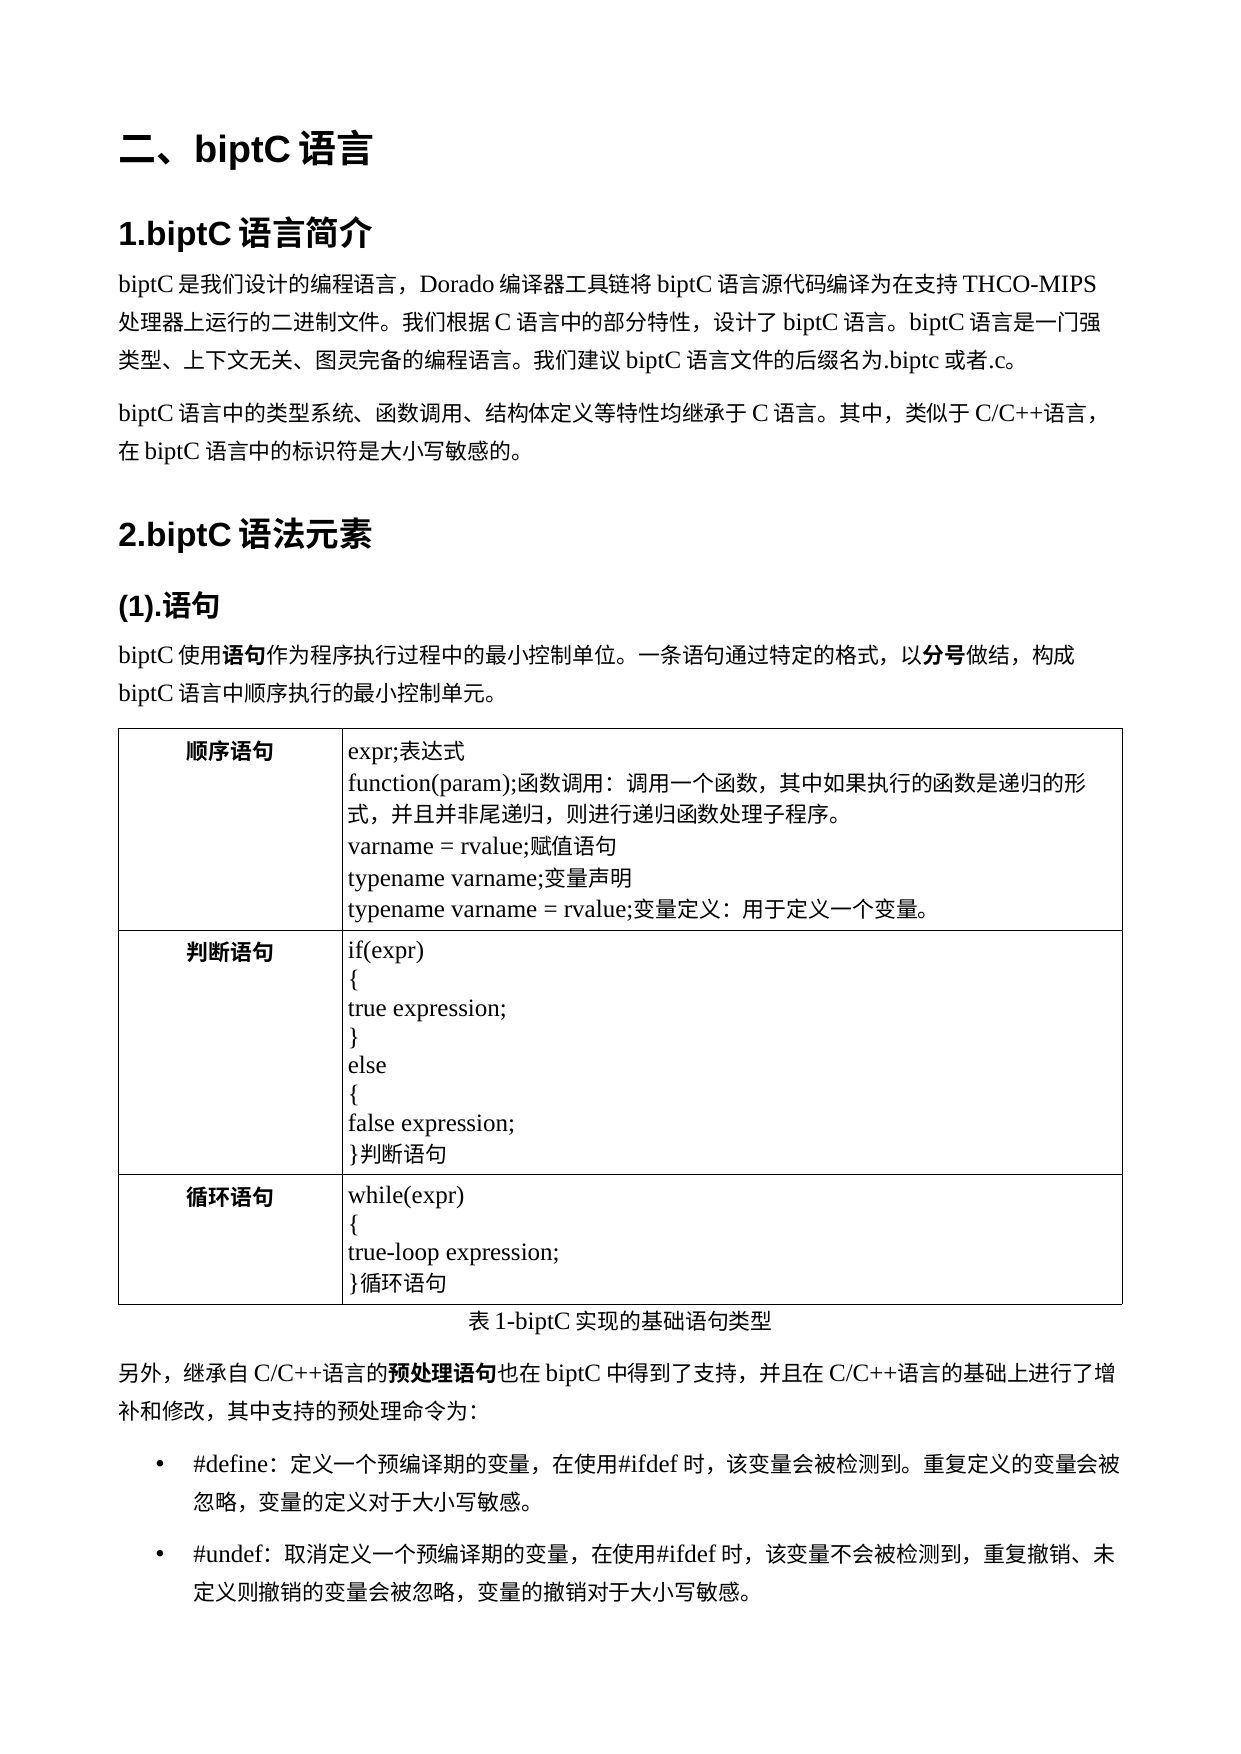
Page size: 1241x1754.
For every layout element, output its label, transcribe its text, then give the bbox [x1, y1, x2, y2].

text biptC是我们设计的编程语言，Dorado编译器工具链将biptC语言源代码编译为在支持THCO-MIPS处理器上运行的二进制文件。我们根据C语言中的部分特性，设计了biptC语言。biptC语言是一门强类型、上下文无关、图灵完备的编程语言。我们建议biptC语言文件的后缀名为.biptc或者.c。 [118, 267, 1122, 375]
table_cell if(expr) { true expression; } else { false expression; }判断语句 [343, 931, 1122, 1174]
text 另外，继承自C/C++语言的预处理语句也在biptC中得到了支持，并且在C/C++语言的基础上进行了增补和修改，其中支持的预处理命令为： [118, 1356, 1122, 1426]
list #undef：取消定义一个预编译期的变量，在使用#ifdef时，该变量不会被检测到，重复撤销、未定义则撤销的变量会被忽略，变量的撤销对于大小写敏感。 [156, 1537, 1122, 1607]
table_cell 判断语句 [119, 931, 342, 1174]
subtitle 1.biptC语言简介 [118, 206, 1122, 255]
table_cell 循环语句 [119, 1175, 342, 1303]
table_header expr;表达式 function(param);函数调用：调用一个函数，其中如果执行的函数是递归的形式，并且并非尾递归，则进行递归函数处理子程序。 varname = rvalue;赋值语句 typename varname;变量声明 typename varname = rvalue;变量定义：用于定义一个变量。 [343, 729, 1122, 929]
table_cell while(expr) { true-loop expression; }循环语句 [343, 1175, 1122, 1303]
text biptC使用语句作为程序执行过程中的最小控制单位。一条语句通过特定的格式，以分号做结，构成biptC语言中顺序执行的最小控制单元。 [118, 638, 1122, 707]
subtitle (1).语句 [118, 583, 1122, 625]
text 表1-biptC实现的基础语句类型 [118, 1305, 1122, 1335]
subtitle 2.biptC语法元素 [118, 507, 1122, 556]
table_header 顺序语句 [119, 729, 342, 929]
text biptC语言中的类型系统、函数调用、结构体定义等特性均继承于C语言。其中，类似于C/C++语言，在biptC语言中的标识符是大小写敏感的。 [118, 396, 1122, 465]
subtitle 二、biptC语言 [118, 118, 1122, 173]
list #define：定义一个预编译期的变量，在使用#ifdef时，该变量会被检测到。重复定义的变量会被忽略，变量的定义对于大小写敏感。 [156, 1447, 1122, 1516]
